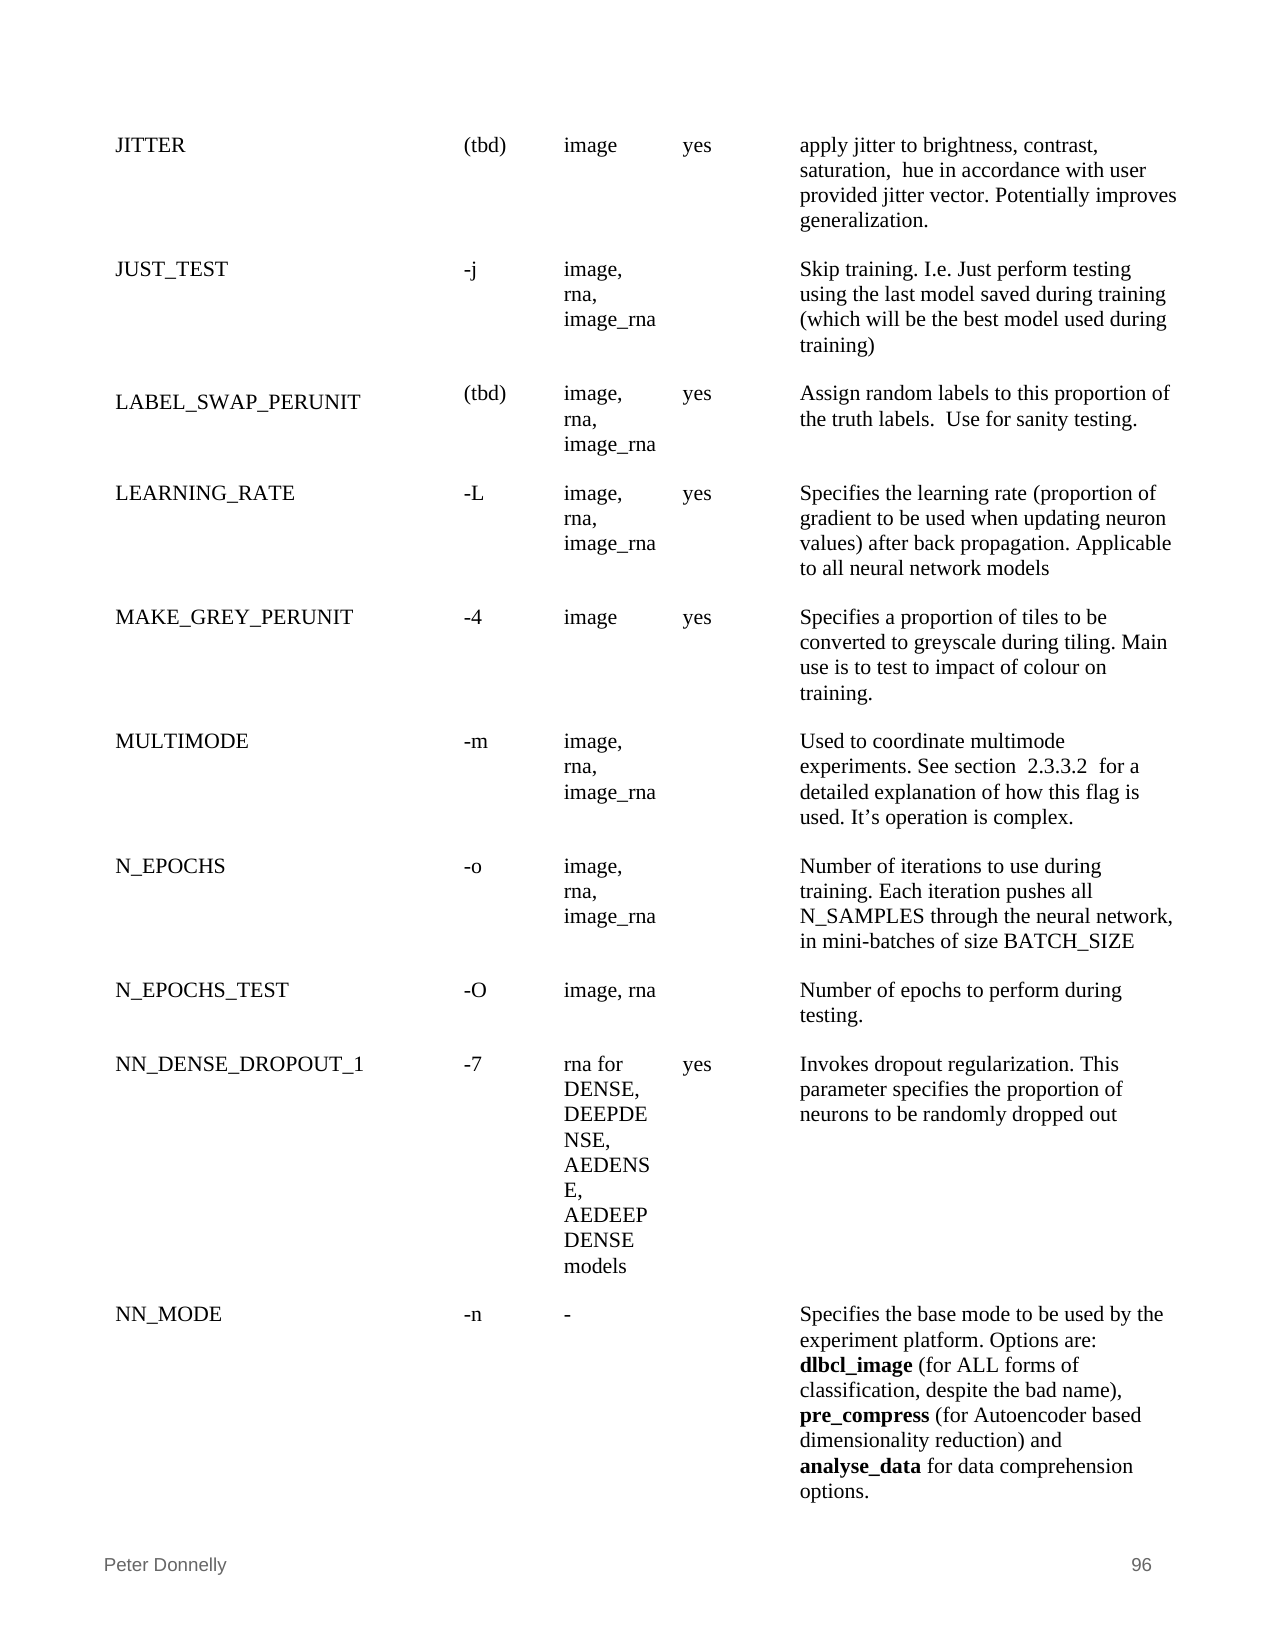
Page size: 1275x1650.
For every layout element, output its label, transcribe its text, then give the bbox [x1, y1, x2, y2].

table_cell LEARNING_RATE [104, 468, 452, 592]
table_cell - [552, 1290, 671, 1515]
table_cell -n [452, 1290, 552, 1515]
table_cell yes [671, 120, 788, 244]
table_cell -o [452, 841, 552, 965]
table_cell Skip training. I.e. Just perform testing using the last model saved during training (which will be the best model used during training) [788, 244, 1189, 368]
table_cell apply jitter to brightness, contrast, saturation, hue in accordance with user provided jitter vector. Potentially improves generalization. [788, 120, 1189, 244]
table_cell -m [452, 716, 552, 841]
table_cell MAKE_GREY_PERUNIT [104, 592, 452, 716]
table_cell -O [452, 965, 552, 1039]
table_cell yes [671, 592, 788, 716]
table_cell -4 [452, 592, 552, 716]
table_cell (tbd) [452, 120, 552, 244]
table_cell image, rna, image_rna [552, 716, 671, 841]
table_cell -7 [452, 1039, 552, 1289]
table_cell N_EPOCHS_TEST [104, 965, 452, 1039]
table_cell NN_MODE [104, 1290, 452, 1515]
table_cell image, rna, image_rna [552, 468, 671, 592]
table_cell Number of iterations to use during training. Each iteration pushes all N_SAMPLES through the neural network, in mini-batches of size BATCH_SIZE [788, 841, 1189, 965]
table_cell Invokes dropout regularization. This parameter specifies the proportion of neurons to be randomly dropped out [788, 1039, 1189, 1289]
table_cell image [552, 592, 671, 716]
table_cell Used to coordinate multimode experiments. See section 2.3.3.2 for a detailed explanation of how this flag is used. It’s operation is complex. [788, 716, 1189, 841]
table_cell -j [452, 244, 552, 368]
table_cell LABEL_SWAP_PERUNIT [104, 369, 452, 468]
table_cell [671, 841, 788, 965]
table_cell rna for DENSE, DEEPDENSE, AEDENSE, AEDEEPDENSE models [552, 1039, 671, 1289]
table_cell image, rna, image_rna [552, 841, 671, 965]
table_cell NN_DENSE_DROPOUT_1 [104, 1039, 452, 1289]
table_cell Specifies a proportion of tiles to be converted to greyscale during tiling. Main use is to test to impact of colour on training. [788, 592, 1189, 716]
table_cell N_EPOCHS [104, 841, 452, 965]
table_cell image, rna, image_rna [552, 244, 671, 368]
table_cell -L [452, 468, 552, 592]
table_cell [671, 716, 788, 841]
table_cell yes [671, 369, 788, 468]
table_cell [671, 244, 788, 368]
table_cell Number of epochs to perform during testing. [788, 965, 1189, 1039]
table_cell Specifies the learning rate (proportion of gradient to be used when updating neuron values) after back propagation. Applicable to all neural network models [788, 468, 1189, 592]
table_cell image [552, 120, 671, 244]
table_cell JITTER [104, 120, 452, 244]
table_cell [671, 965, 788, 1039]
table_cell MULTIMODE [104, 716, 452, 841]
table_cell yes [671, 1039, 788, 1289]
table_cell Specifies the base mode to be used by the experiment platform. Options are: dlbcl_image (for ALL forms of classification, despite the bad name), pre_compress (for Autoencoder based dimensionality reduction) and analyse_data for data comprehension options. [788, 1290, 1189, 1515]
table_cell image, rna [552, 965, 671, 1039]
table_cell image, rna, image_rna [552, 369, 671, 468]
table_cell yes [671, 468, 788, 592]
table_cell (tbd) [452, 369, 552, 468]
table_cell JUST_TEST [104, 244, 452, 368]
table_cell Assign random labels to this proportion of the truth labels. Use for sanity testing. [788, 369, 1189, 468]
table_cell [671, 1290, 788, 1515]
